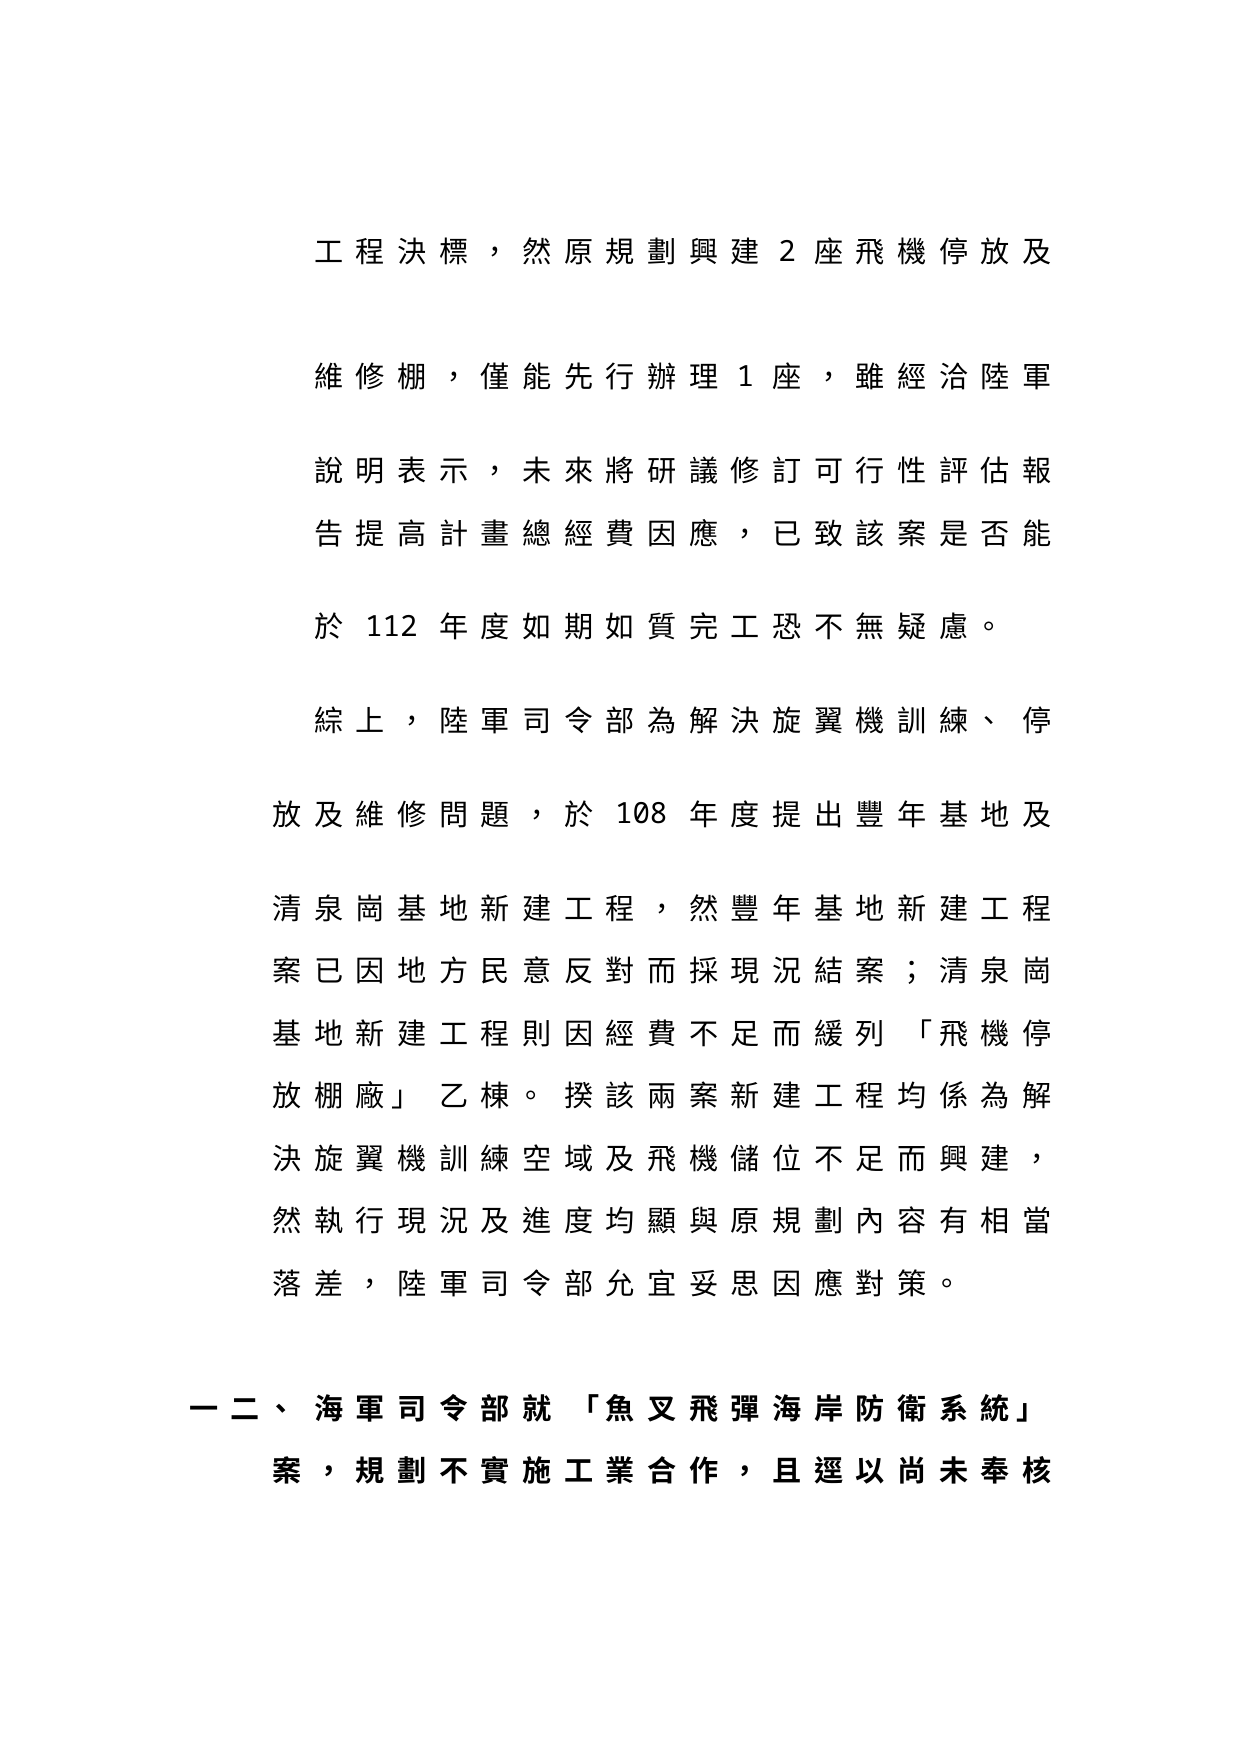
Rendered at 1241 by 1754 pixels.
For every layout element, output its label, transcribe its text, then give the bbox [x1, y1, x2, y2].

text 一二、海軍司令部就「魚叉飛彈海岸防衛系統」案，規劃不實施工業合作，且逕以尚未奉核 [183, 1365, 1058, 1490]
text 綜上，陸軍司令部為解決旋翼機訓練、停放及維修問題，於108年度提出豐年基地及清泉崗基地新建工程，然豐年基地新建工程案已因地方民意反對而採現況結案；清泉崗基地新建工程則因經費不足而緩列「飛機停放棚廠」乙棟。揆該兩案新建工程均係為解決旋翼機訓練空域及飛機儲位不足而興建，然執行現況及進度均顯與原規劃內容有相當落差，陸軍司令部允宜妥思因應對策。 [242, 677, 1058, 1302]
text 工程決標，然原規劃興建2座飛機停放及維修棚，僅能先行辦理1座，雖經洽陸軍說明表示，未來將研議修訂可行性評估報告提高計畫總經費因應，已致該案是否能於112年度如期如質完工恐不無疑慮。 [271, 177, 1058, 677]
